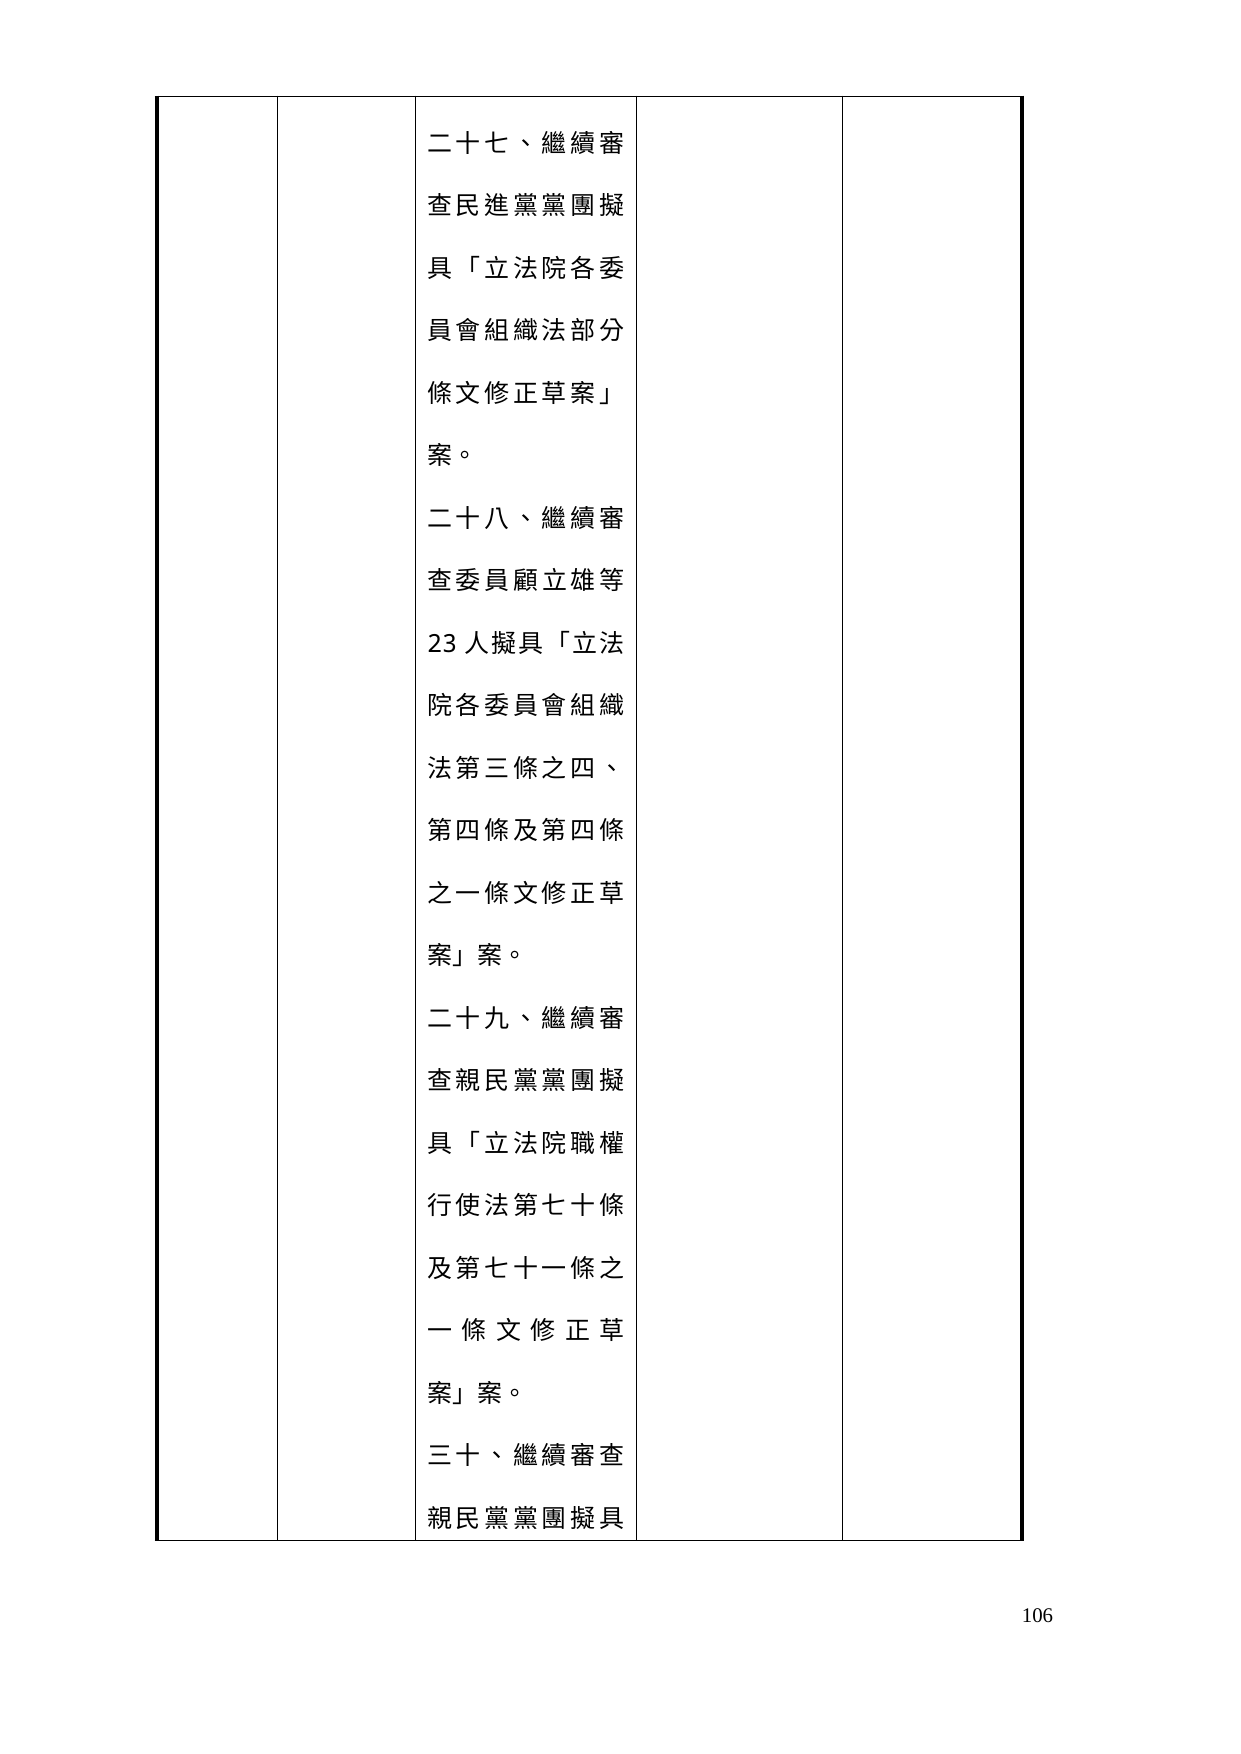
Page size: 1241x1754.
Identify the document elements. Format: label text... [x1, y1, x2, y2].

table_cell [637, 97, 842, 1540]
table_cell [843, 97, 1020, 1540]
table_cell [159, 97, 277, 1540]
table_cell 二十七、繼續審查民進黨黨團擬具「立法院各委員會組織法部分條文修正草案」案。 二十八、繼續審查委員顧立雄等23人擬具「立法院各委員會組織法第三條之四、第四條及第四條之一條文修正草案」案。 二十九、繼續審查親民黨黨團擬具「立法院職權行使法第七十條及第七十一條之一條文修正草案」案。 三十、繼續審查親民黨黨團擬具 [416, 97, 636, 1540]
table_cell [278, 97, 415, 1540]
